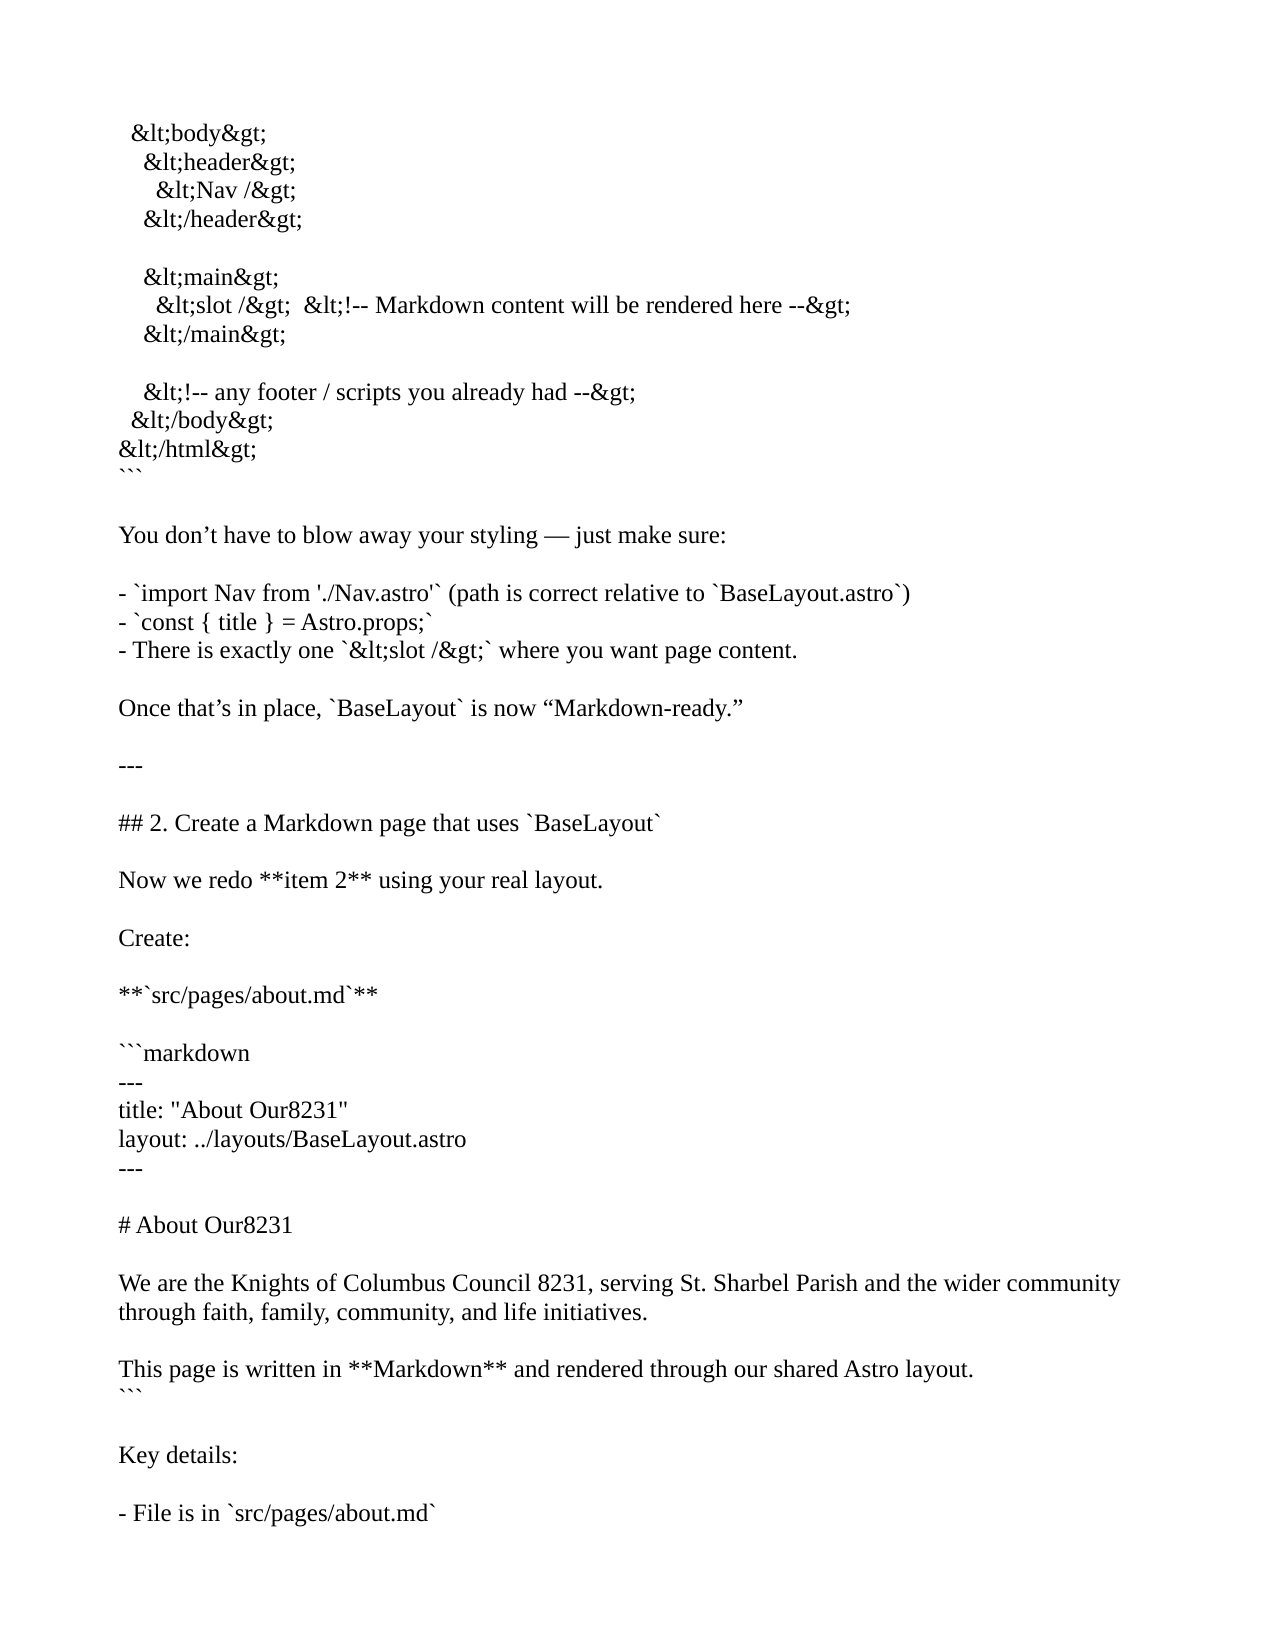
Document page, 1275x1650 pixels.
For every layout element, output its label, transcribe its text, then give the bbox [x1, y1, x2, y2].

text Now we redo **item 2** using your real layout. [118, 866, 1157, 894]
text ``` [118, 463, 1157, 492]
text --- [118, 1067, 1157, 1096]
text ```markdown [118, 1038, 1157, 1067]
text --- [118, 751, 1157, 779]
text &lt;/main&gt; [118, 319, 1157, 348]
text We are the Knights of Columbus Council 8231, serving St. Sharbel Parish and the wider community through faith, family, community, and life initiatives. [118, 1268, 1157, 1326]
text - `import Nav from './Nav.astro'` (path is correct relative to `BaseLayout.astro`) [118, 578, 1157, 607]
text &lt;Nav /&gt; [118, 176, 1157, 204]
text This page is written in **Markdown** and rendered through our shared Astro layout. [118, 1354, 1157, 1383]
text Key details: [118, 1441, 1157, 1469]
text layout: ../layouts/BaseLayout.astro [118, 1124, 1157, 1153]
text - File is in `src/pages/about.md` [118, 1498, 1157, 1527]
text ## 2. Create a Markdown page that uses `BaseLayout` [118, 808, 1157, 837]
text You don’t have to blow away your styling — just make sure: [118, 521, 1157, 549]
text ``` [118, 1383, 1157, 1412]
text title: "About Our8231" [118, 1096, 1157, 1124]
text &lt;main&gt; [118, 262, 1157, 291]
text &lt;!-- any footer / scripts you already had --&gt; [118, 377, 1157, 406]
text &lt;body&gt; [118, 118, 1157, 147]
text &lt;header&gt; [118, 147, 1157, 176]
text Once that’s in place, `BaseLayout` is now “Markdown-ready.” [118, 693, 1157, 722]
text # About Our8231 [118, 1211, 1157, 1239]
text &lt;/html&gt; [118, 434, 1157, 463]
text **`src/pages/about.md`** [118, 981, 1157, 1009]
text Create: [118, 923, 1157, 952]
text - `const { title } = Astro.props;` [118, 607, 1157, 636]
text - There is exactly one `&lt;slot /&gt;` where you want page content. [118, 636, 1157, 664]
text &lt;/body&gt; [118, 406, 1157, 434]
text &lt;/header&gt; [118, 204, 1157, 233]
text --- [118, 1153, 1157, 1182]
text &lt;slot /&gt; &lt;!-- Markdown content will be rendered here --&gt; [118, 291, 1157, 319]
